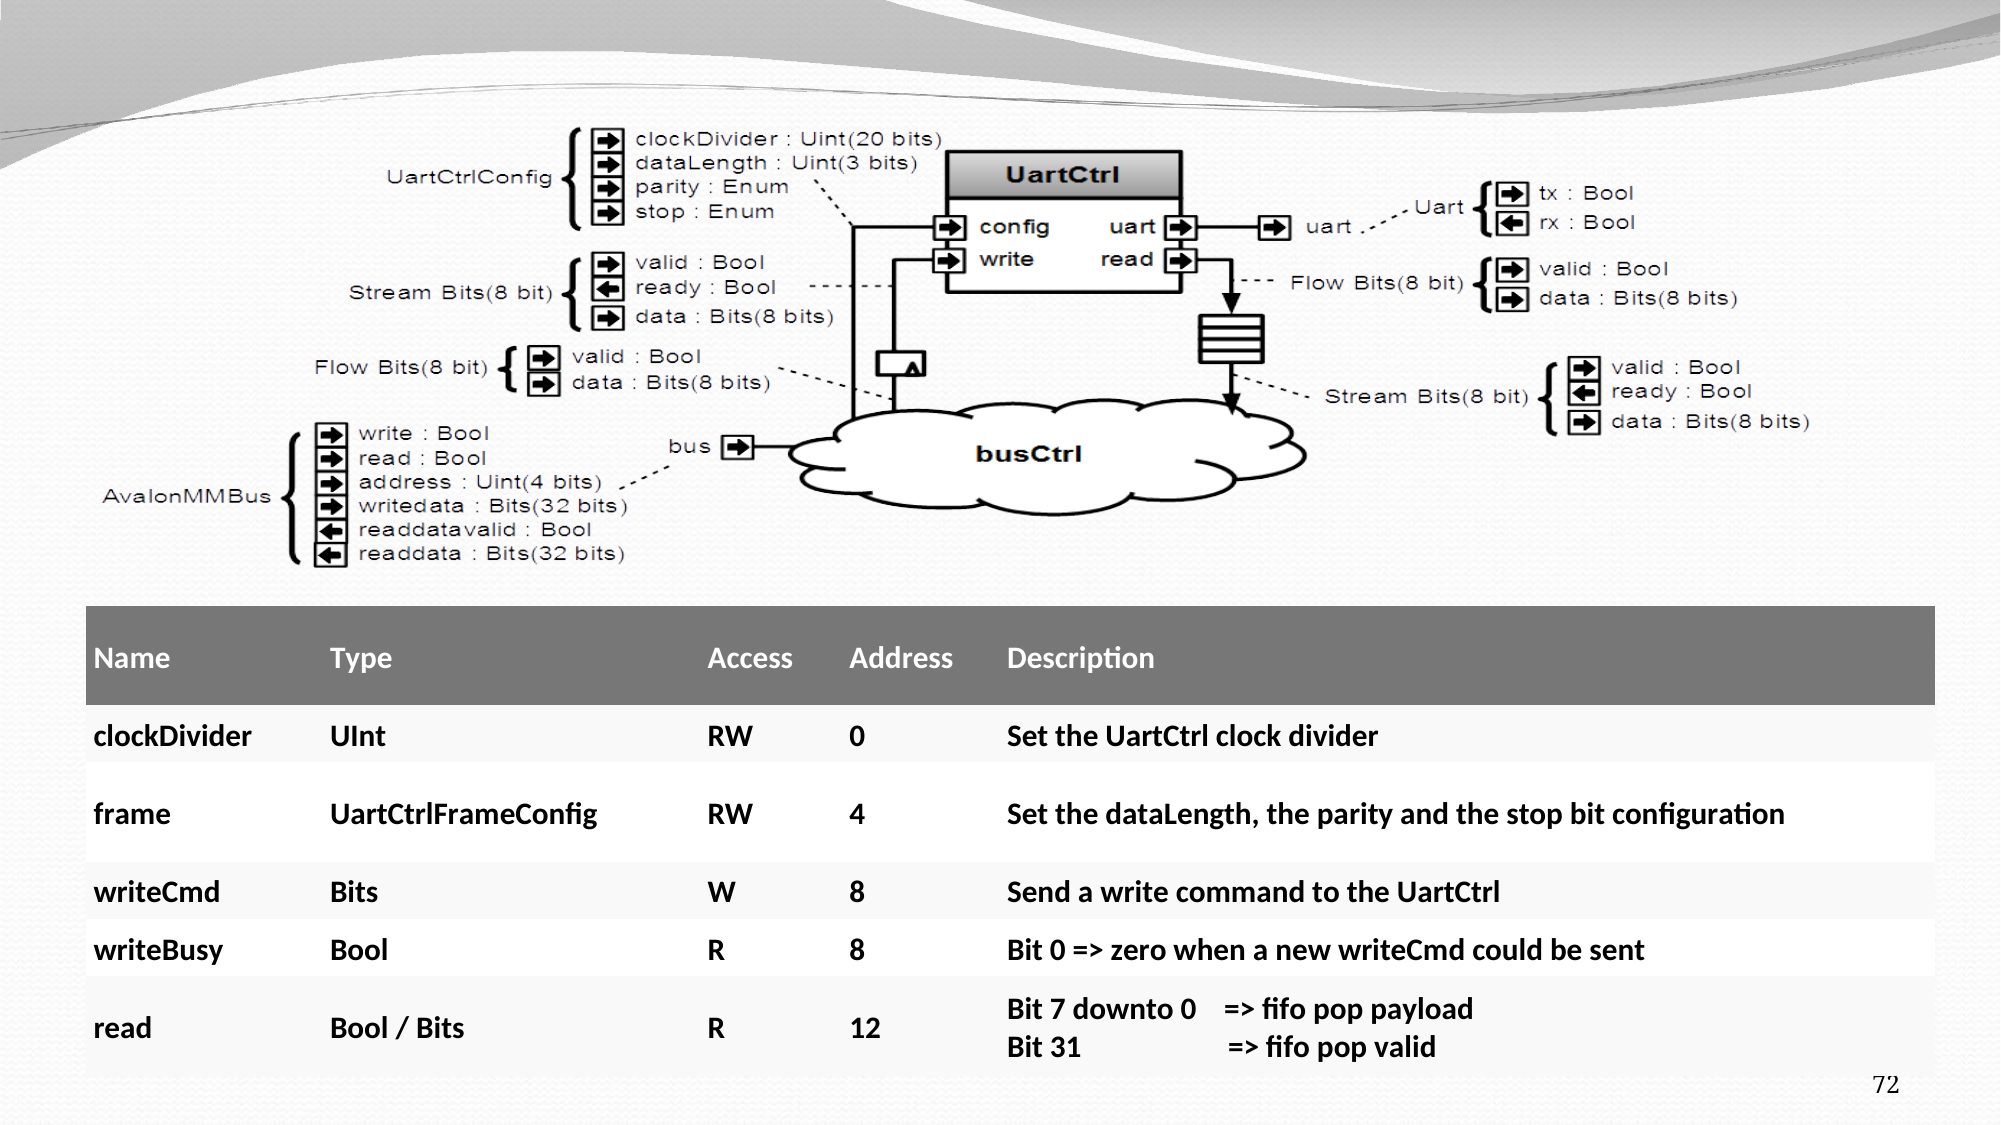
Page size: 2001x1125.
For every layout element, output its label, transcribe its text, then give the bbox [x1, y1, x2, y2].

table_cell R [701, 976, 842, 1076]
table_cell 4 [842, 762, 1000, 862]
table_cell Bit 7 downto 0 => fifo pop payload Bit 31 => fifo pop valid [1000, 976, 1935, 1076]
table_cell clockDivider [86, 705, 323, 762]
table_header Name [86, 606, 323, 705]
table_cell writeBusy [86, 919, 323, 976]
table_cell W [701, 862, 842, 919]
table_cell frame [86, 762, 323, 862]
picture [0, 0, 2001, 1125]
table_cell 12 [842, 976, 1000, 1076]
table_cell Send a write command to the UartCtrl [1000, 862, 1935, 919]
table_cell UInt [323, 705, 701, 762]
table_cell Bool [323, 919, 701, 976]
table_header Description [1000, 606, 1935, 705]
table_cell Bool / Bits [323, 976, 701, 1076]
table_cell read [86, 976, 323, 1076]
table_cell Set the dataLength, the parity and the stop bit configuration [1000, 762, 1935, 862]
table_cell Bits [323, 862, 701, 919]
table_cell R [701, 919, 842, 976]
text_box [1733, 1076, 1901, 1103]
table_header Type [323, 606, 701, 705]
table_cell Set the UartCtrl clock divider [1000, 705, 1935, 762]
table_header Access [701, 606, 842, 705]
table_cell RW [701, 705, 842, 762]
table_cell Bit 0 => zero when a new writeCmd could be sent [1000, 919, 1935, 976]
table_cell 8 [842, 862, 1000, 919]
table_header Address [842, 606, 1000, 705]
table_cell RW [701, 762, 842, 862]
table_cell writeCmd [86, 862, 323, 919]
table_cell 8 [842, 919, 1000, 976]
table_cell 0 [842, 705, 1000, 762]
table_cell UartCtrlFrameConfig [323, 762, 701, 862]
